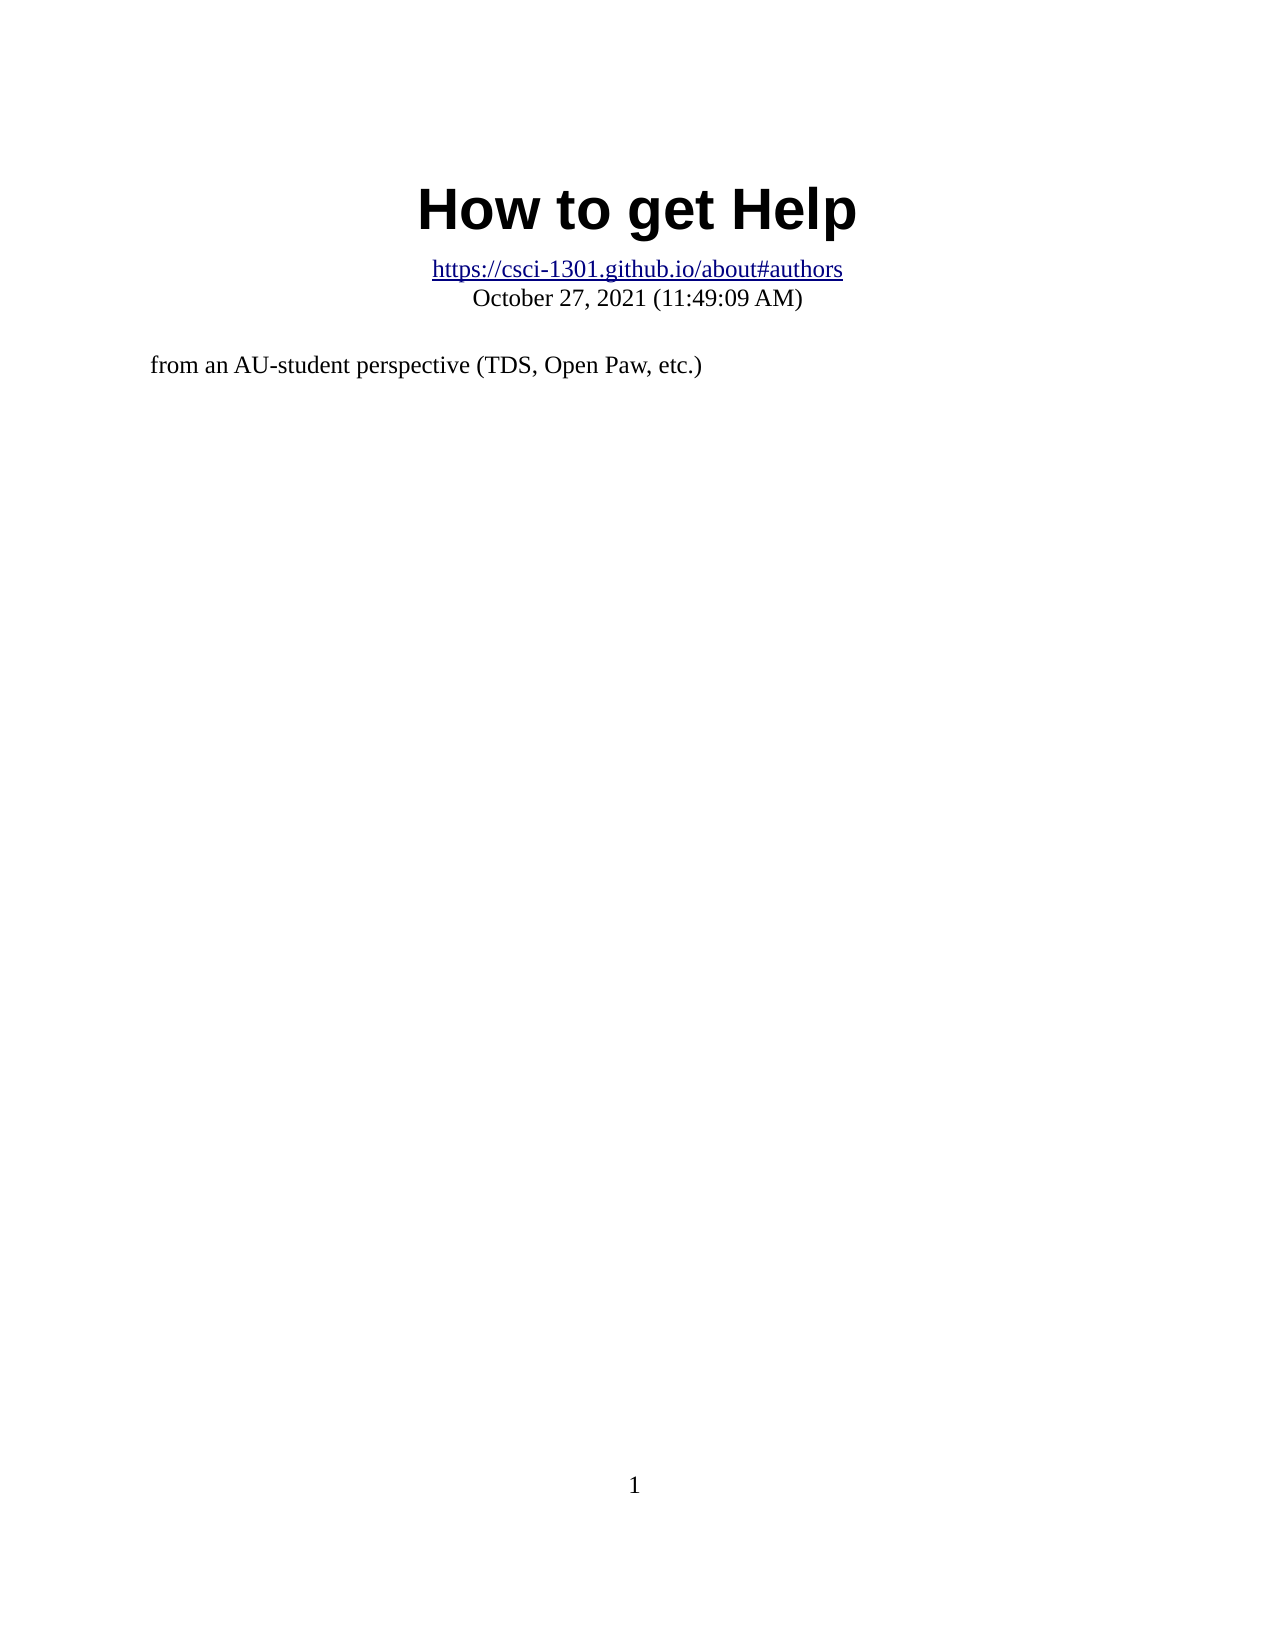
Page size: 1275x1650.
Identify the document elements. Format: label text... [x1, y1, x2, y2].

text https://csci-1301.github.io/about#authors [150, 254, 1125, 283]
text October 27, 2021 (11:49:09 AM) [150, 283, 1125, 312]
title How to get Help [150, 175, 1125, 242]
text from an AU-student perspective (TDS, Open Paw, etc.) [150, 350, 1125, 378]
